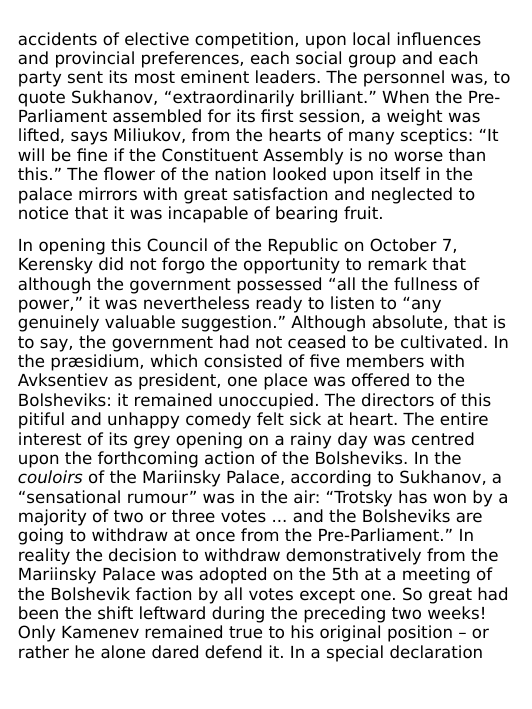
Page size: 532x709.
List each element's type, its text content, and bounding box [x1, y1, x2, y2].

text accidents of elective competition, upon local influences and provincial preferences, each social group and each party sent its most eminent leaders. The personnel was, to quote Sukhanov, “extraordinarily brilliant.” When the Pre-Parliament assembled for its first session, a weight was lifted, says Miliukov, from the hearts of many sceptics: “It will be fine if the Constituent Assembly is no worse than this.” The flower of the nation looked upon itself in the palace mirrors with great satisfaction and neglected to notice that it was incapable of bearing fruit. [18, 29, 514, 223]
text In opening this Council of the Republic on October 7, Kerensky did not forgo the opportunity to remark that although the government possessed “all the fullness of power,” it was nevertheless ready to listen to “any genuinely valuable suggestion.” Although absolute, that is to say, the government had not ceased to be cultivated. In the præsidium, which consisted of five members with Avksentiev as president, one place was offered to the Bolsheviks: it remained unoccupied. The directors of this pitiful and unhappy comedy felt sick at heart. The entire interest of its grey opening on a rainy day was centred upon the forthcoming action of the Bolsheviks. In the couloirs of the Mariinsky Palace, according to Sukhanov, a “sensational rumour” was in the air: “Trotsky has won by a majority of two or three votes ... and the Bolsheviks are going to withdraw at once from the Pre-Parliament.” In reality the decision to withdraw demonstratively from the Mariinsky Palace was adopted on the 5th at a meeting of the Bolshevik faction by all votes except one. So great had been the shift leftward during the preceding two weeks! Only Kamenev remained true to his original position – or rather he alone dared defend it. In a special declaration [18, 236, 514, 662]
